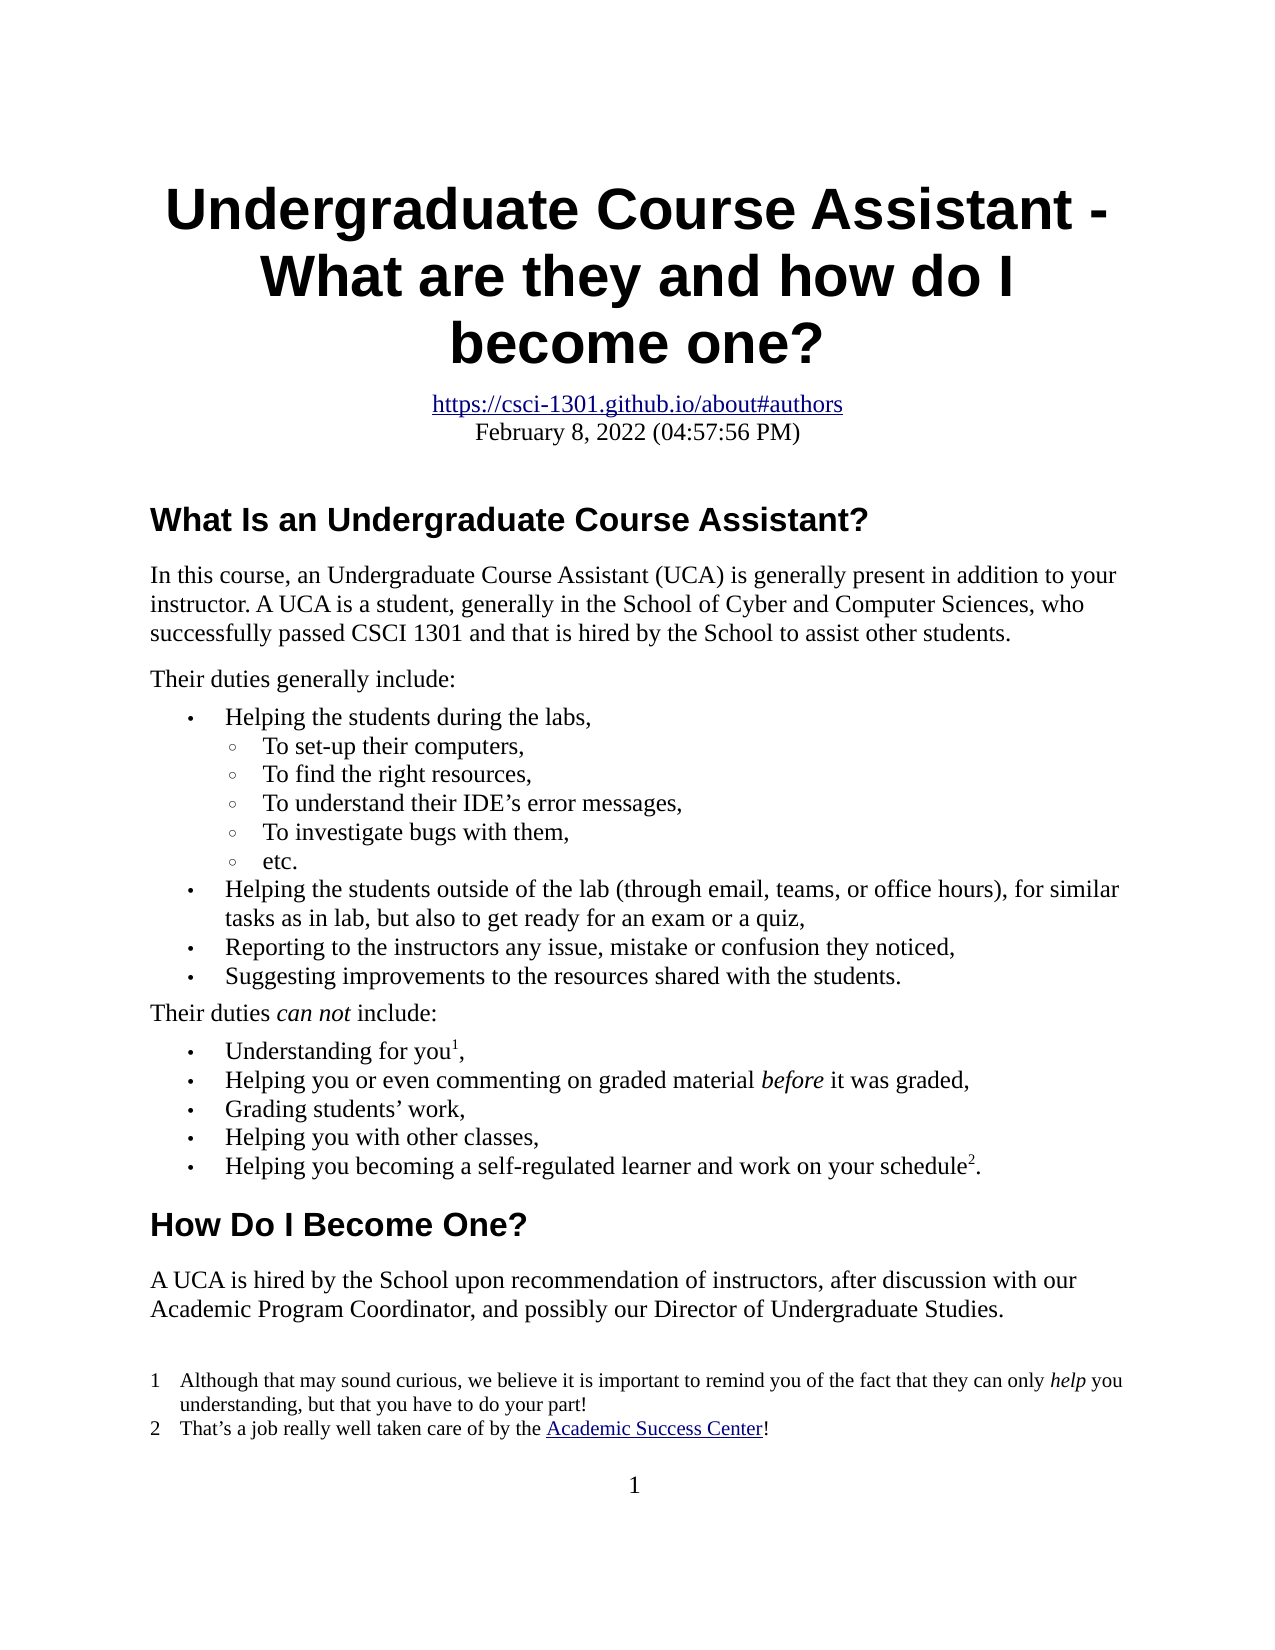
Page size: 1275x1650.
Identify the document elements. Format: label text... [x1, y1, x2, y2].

text Their duties can not include: [150, 998, 1125, 1027]
list That’s a job really well taken care of by the Academic Success Center! [150, 1416, 1125, 1440]
text February 8, 2022 (04:57:56 PM) [150, 417, 1125, 446]
list Grading students’ work, [187, 1094, 1125, 1122]
list etc. [225, 846, 1125, 874]
subtitle How Do I Become One? [150, 1205, 1125, 1243]
text In this course, an Undergraduate Course Assistant (UCA) is generally present in addition to your instructor. A UCA is a student, generally in the School of Cyber and Computer Sciences, who successfully passed CSCI 1301 and that is hired by the School to assist other students. [150, 560, 1125, 646]
list To understand their IDE’s error messages, [225, 788, 1125, 817]
list To find the right resources, [225, 759, 1125, 788]
title Undergraduate Course Assistant - What are they and how do I become one? [150, 175, 1125, 376]
subtitle What Is an Undergraduate Course Assistant? [150, 500, 1125, 539]
text A UCA is hired by the School upon recommendation of instructors, after discussion with our Academic Program Coordinator, and possibly our Director of Undergraduate Studies. [150, 1265, 1125, 1322]
list Reporting to the instructors any issue, mistake or confusion they noticed, [187, 932, 1125, 961]
list Helping the students during the labs, [187, 702, 1125, 731]
list To investigate bugs with them, [225, 817, 1125, 846]
text Their duties generally include: [150, 664, 1125, 693]
list Helping the students outside of the lab (through email, teams, or office hours), for similar tasks as in lab, but also to get ready for an exam or a quiz, [187, 874, 1125, 932]
list Suggesting improvements to the resources shared with the students. [187, 961, 1125, 989]
list To set-up their computers, [225, 731, 1125, 759]
list Although that may sound curious, we believe it is important to remind you of the fact that they can only help you understanding, but that you have to do your part! [150, 1368, 1125, 1416]
list Helping you becoming a self-regulated learner and work on your schedule. [187, 1151, 1125, 1180]
list Understanding for you, [187, 1036, 1125, 1065]
text https://csci-1301.github.io/about#authors [150, 389, 1125, 417]
list Helping you with other classes, [187, 1122, 1125, 1151]
list Helping you or even commenting on graded material before it was graded, [187, 1065, 1125, 1094]
